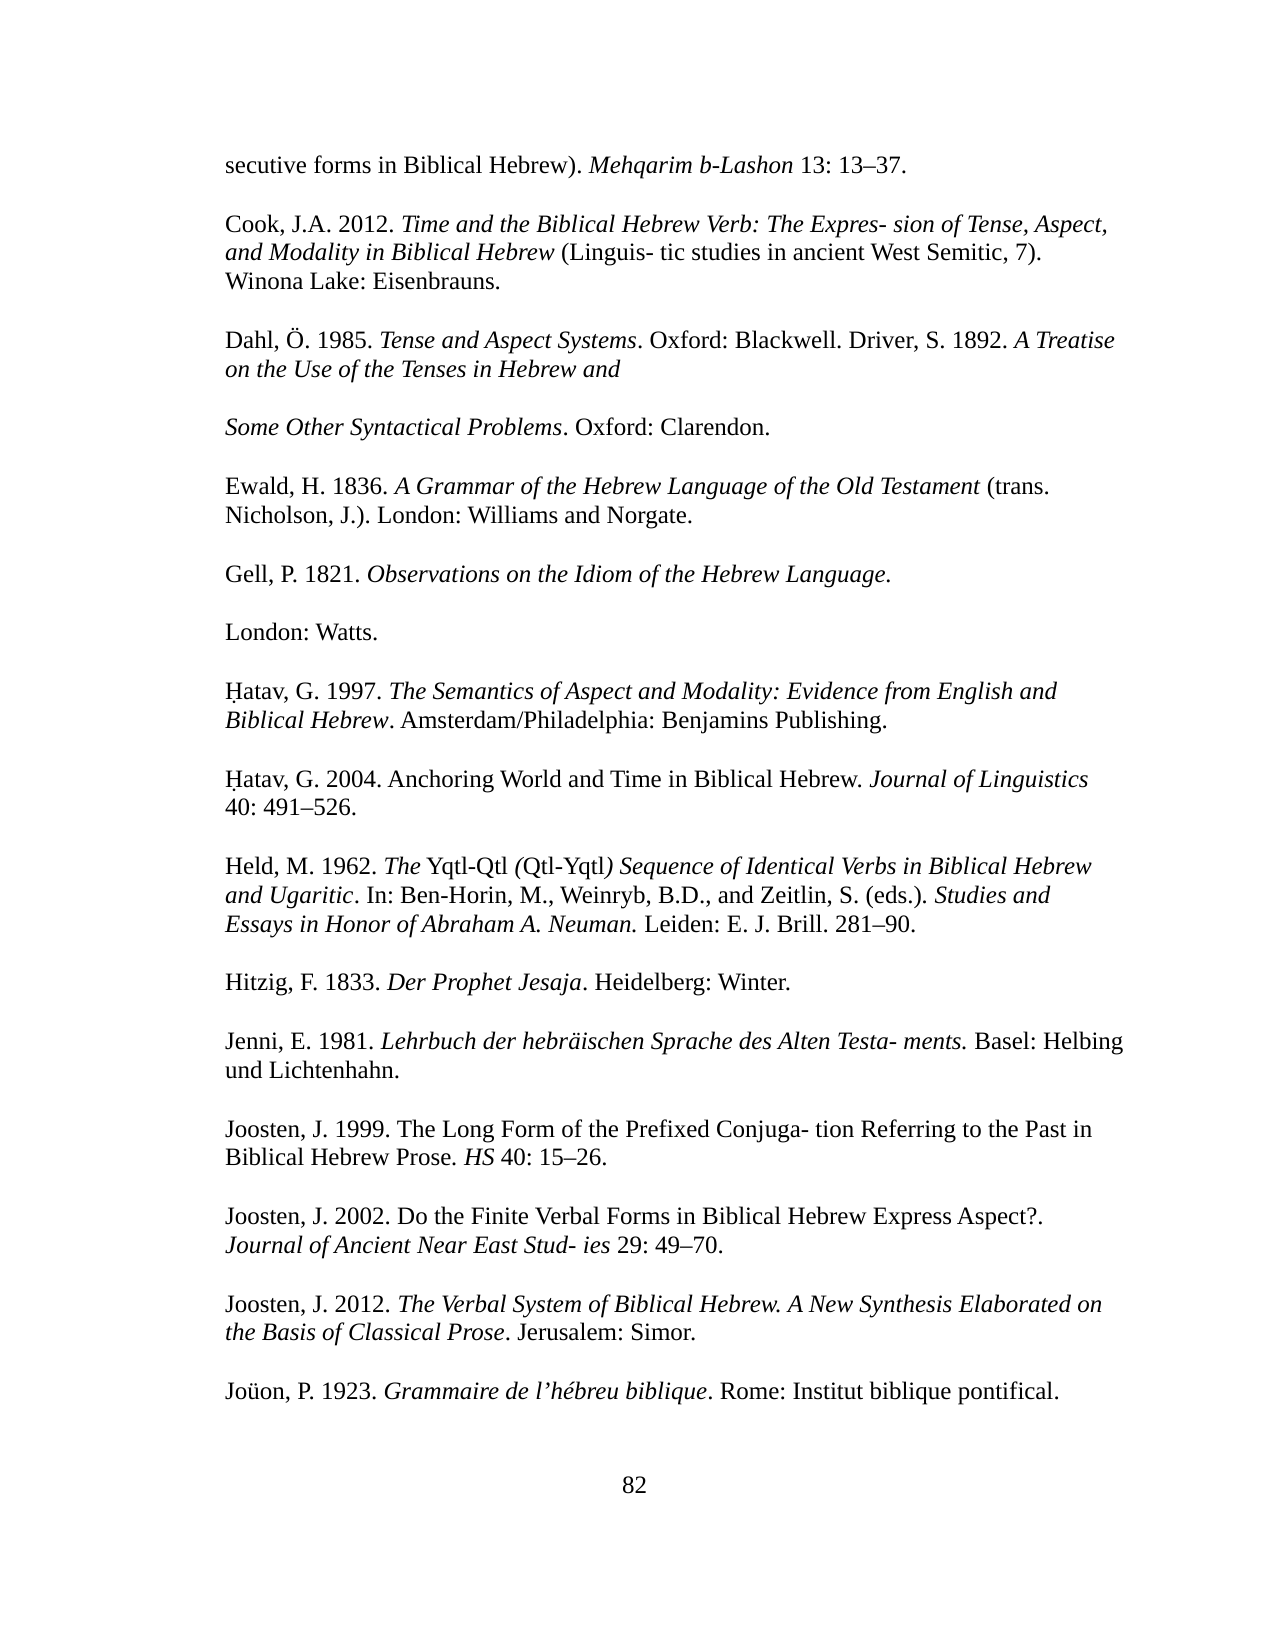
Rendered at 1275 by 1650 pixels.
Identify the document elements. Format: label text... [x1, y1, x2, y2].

text Ḥatav, G. 1997. The Semantics of Aspect and Modality: Evidence from English and Biblical Hebrew. Amsterdam/Philadelphia: Benjamins Publishing. [225, 676, 1125, 734]
text Joüon, P. 1923. Grammaire de l’hébreu biblique. Rome: Institut biblique pontifical. [225, 1376, 1125, 1405]
text secutive forms in Biblical Hebrew). Mehqarim b-Lashon 13: 13–37. [225, 150, 1125, 179]
text Hitzig, F. 1833. Der Prophet Jesaja. Heidelberg: Winter. [225, 967, 1125, 996]
text Dahl, Ö. 1985. Tense and Aspect Systems. Oxford: Blackwell. Driver, S. 1892. A Treatise on the Use of the Tenses in Hebrew and [225, 325, 1125, 382]
text Ewald, H. 1836. A Grammar of the Hebrew Language of the Old Testament (trans. Nicholson, J.). London: Williams and Norgate. [225, 471, 1125, 529]
text Cook, J.A. 2012. Time and the Biblical Hebrew Verb: The Expres- sion of Tense, Aspect, and Modality in Biblical Hebrew (Linguis- tic studies in ancient West Semitic, 7). Winona Lake: Eisenbrauns. [225, 209, 1125, 295]
text Joosten, J. 2002. Do the Finite Verbal Forms in Biblical Hebrew Express Aspect?. Journal of Ancient Near East Stud- ies 29: 49–70. [225, 1201, 1125, 1259]
text Ḥatav, G. 2004. Anchoring World and Time in Biblical Hebrew. Journal of Linguistics 40: 491–526. [225, 764, 1125, 821]
text Jenni, E. 1981. Lehrbuch der hebräischen Sprache des Alten Testa- ments. Basel: Helbing und Lichtenhahn. [225, 1026, 1125, 1084]
text Some Other Syntactical Problems. Oxford: Clarendon. [225, 412, 1125, 441]
text Joosten, J. 1999. The Long Form of the Prefixed Conjuga- tion Referring to the Past in Biblical Hebrew Prose. HS 40: 15–26. [225, 1114, 1125, 1171]
text Held, M. 1962. The Yqtl-Qtl (Qtl-Yqtl) Sequence of Identical Verbs in Biblical Hebrew and Ugaritic. In: Ben-Horin, M., Weinryb, B.D., and Zeitlin, S. (eds.). Studies and Essays in Honor of Abraham A. Neuman. Leiden: E. J. Brill. 281–90. [225, 851, 1125, 937]
text Gell, P. 1821. Observations on the Idiom of the Hebrew Language. [225, 559, 1125, 587]
text Joosten, J. 2012. The Verbal System of Biblical Hebrew. A New Synthesis Elaborated on the Basis of Classical Prose. Jerusalem: Simor. [225, 1289, 1125, 1346]
text London: Watts. [225, 617, 1125, 646]
